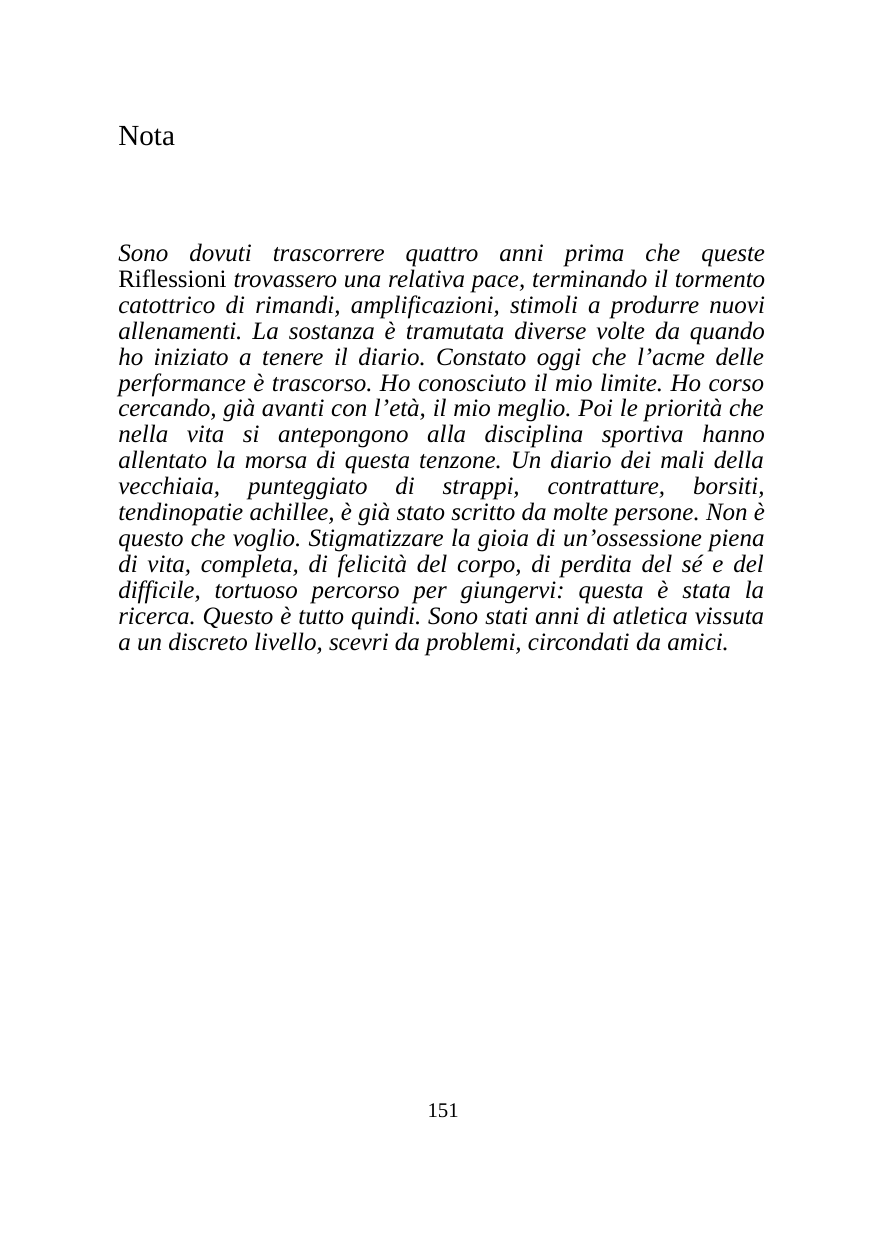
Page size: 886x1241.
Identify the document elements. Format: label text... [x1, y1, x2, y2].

text Sono dovuti trascorrere quattro anni prima che queste Riflessioni trovassero una relativa pace, terminando il tormento catottrico di rimandi, amplificazioni, stimoli a produrre nuovi allenamenti. La sostanza è tramutata diverse volte da quando ho iniziato a tenere il diario. Constato oggi che l’acme delle performance è trascorso. Ho conosciuto il mio limite. Ho corso cercando, già avanti con l’età, il mio meglio. Poi le priorità che nella vita si antepongono alla disciplina sportiva hanno allentato la morsa di questa tenzone. Un diario dei mali della vecchiaia, punteggiato di strappi, contratture, borsiti, tendinopatie achillee, è già stato scritto da molte persone. Non è questo che voglio. Stigmatizzare la gioia di un’ossessione piena di vita, completa, di felicità del corpo, di perdita del sé e del difficile, tortuoso percorso per giungervi: questa è stata la ricerca. Questo è tutto quindi. Sono stati anni di atletica vissuta a un discreto livello, scevri da problemi, circondati da amici. [118, 238, 768, 656]
subtitle Nota [118, 118, 768, 152]
